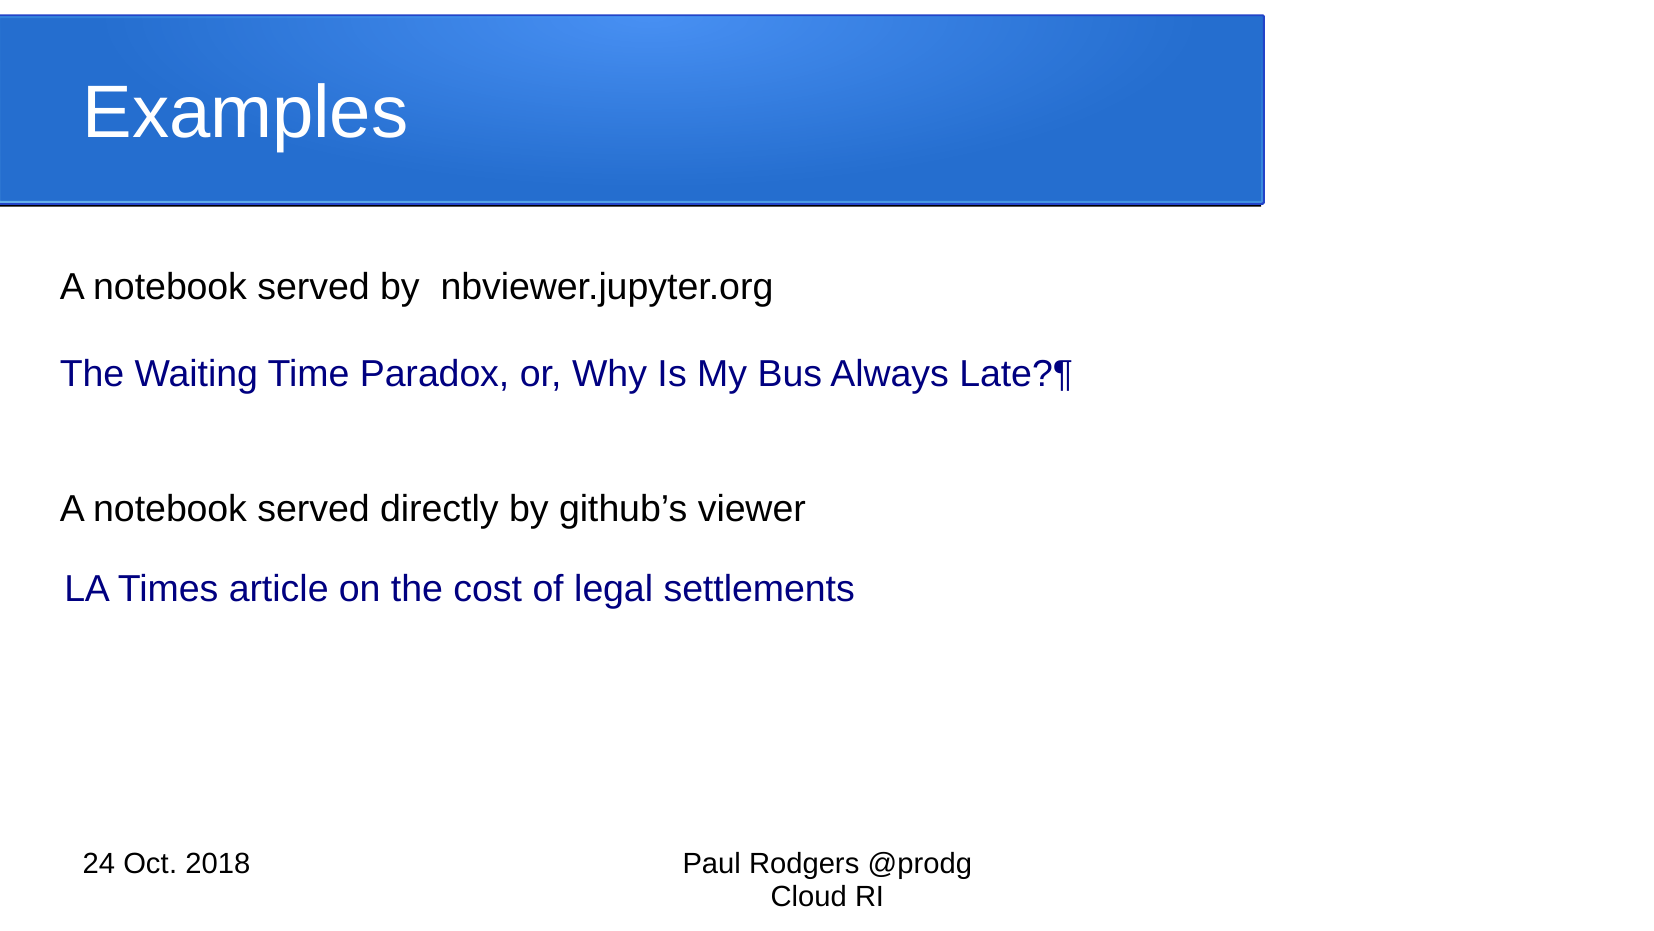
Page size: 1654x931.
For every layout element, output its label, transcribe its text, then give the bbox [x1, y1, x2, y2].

text_box The Waiting Time Paradox, or, Why Is My Bus Always Late?¶ [45, 345, 1654, 415]
text_box LA Times article on the cost of legal settlements [49, 560, 1654, 631]
text_box A notebook served by nbviewer.jupyter.org [45, 258, 789, 316]
text_box A notebook served directly by github’s viewer [45, 480, 821, 537]
title Examples [82, 35, 1235, 189]
